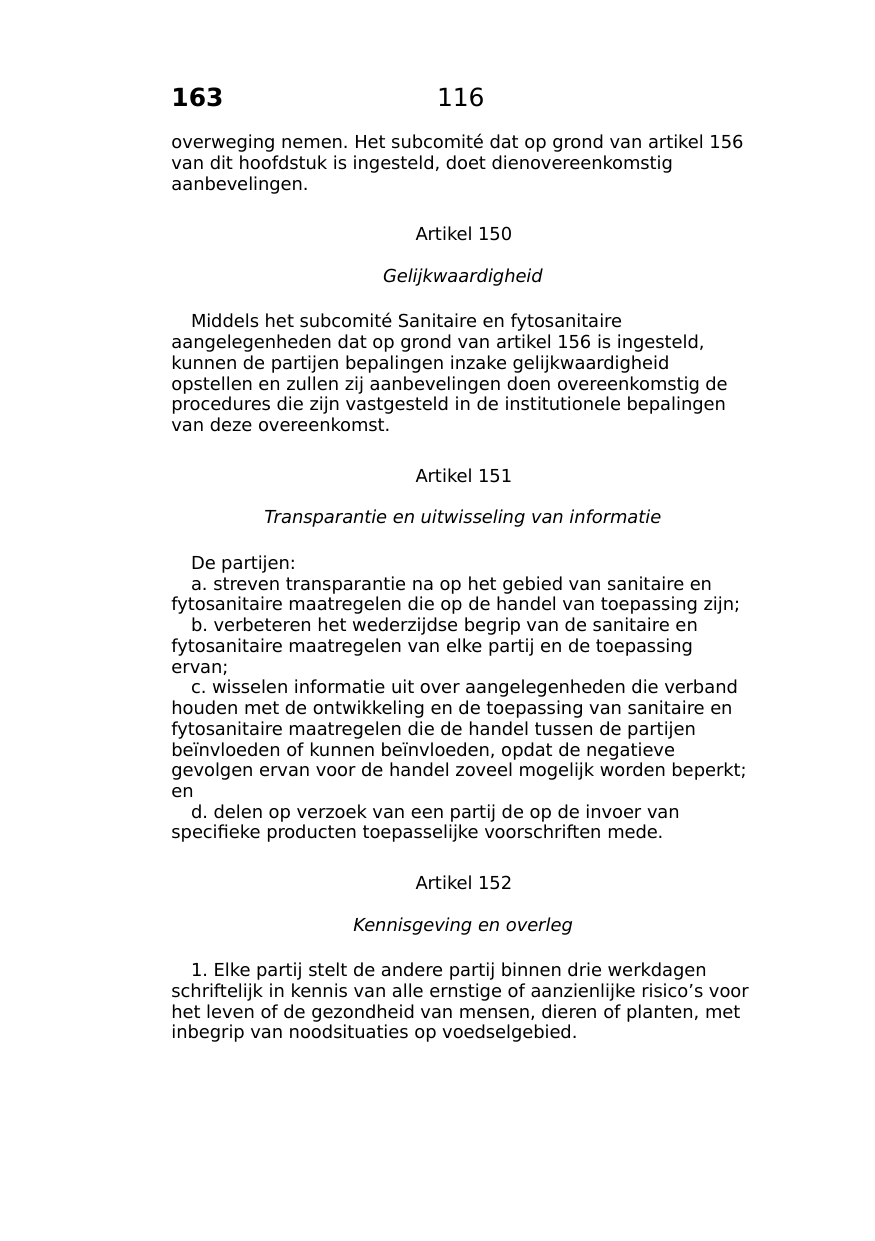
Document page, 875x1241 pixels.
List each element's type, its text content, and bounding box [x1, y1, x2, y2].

subtitle Artikel 150 Gelijkwaardigheid [171, 224, 756, 286]
text a. streven transparantie na op het gebied van sanitaire en fytosanitaire maatregelen die op de handel van toepassing zijn; [171, 573, 756, 615]
text d. delen op verzoek van een partij de op de invoer van specifieke producten toepasselijke voorschriften mede. [171, 802, 756, 843]
text overweging nemen. Het subcomité dat op grond van artikel 156 van dit hoofdstuk is ingesteld, doet dienovereenkomstig aanbevelingen. [171, 132, 756, 194]
subtitle Artikel 151 Transparantie en uitwisseling van informatie [171, 466, 756, 528]
text b. verbeteren het wederzijdse begrip van de sanitaire en fytosanitaire maatregelen van elke partij en de toepassing ervan; [171, 615, 756, 677]
subtitle Artikel 152 Kennisgeving en overleg [171, 873, 756, 935]
text De partijen: [171, 553, 756, 573]
text 1. Elke partij stelt de andere partij binnen drie werkdagen schriftelijk in kennis van alle ernstige of aanzienlijke risico’s voor het leven of de gezondheid van mensen, dieren of planten, met inbegrip van noodsituaties op voedselgebied. [171, 960, 756, 1043]
text c. wisselen informatie uit over aangelegenheden die verband houden met de ontwikkeling en de toepassing van sanitaire en fytosanitaire maatregelen die de handel tussen de partijen beïnvloeden of kunnen beïnvloeden, opdat de negatieve gevolgen ervan voor de handel zoveel mogelijk worden beperkt; en [171, 677, 756, 802]
text Middels het subcomité Sanitaire en fytosanitaire aangelegenheden dat op grond van artikel 156 is ingesteld, kunnen de partijen bepalingen inzake gelijkwaardigheid opstellen en zullen zij aanbevelingen doen overeenkomstig de procedures die zijn vastgesteld in de institutionele bepalingen van deze overeenkomst. [171, 311, 756, 436]
